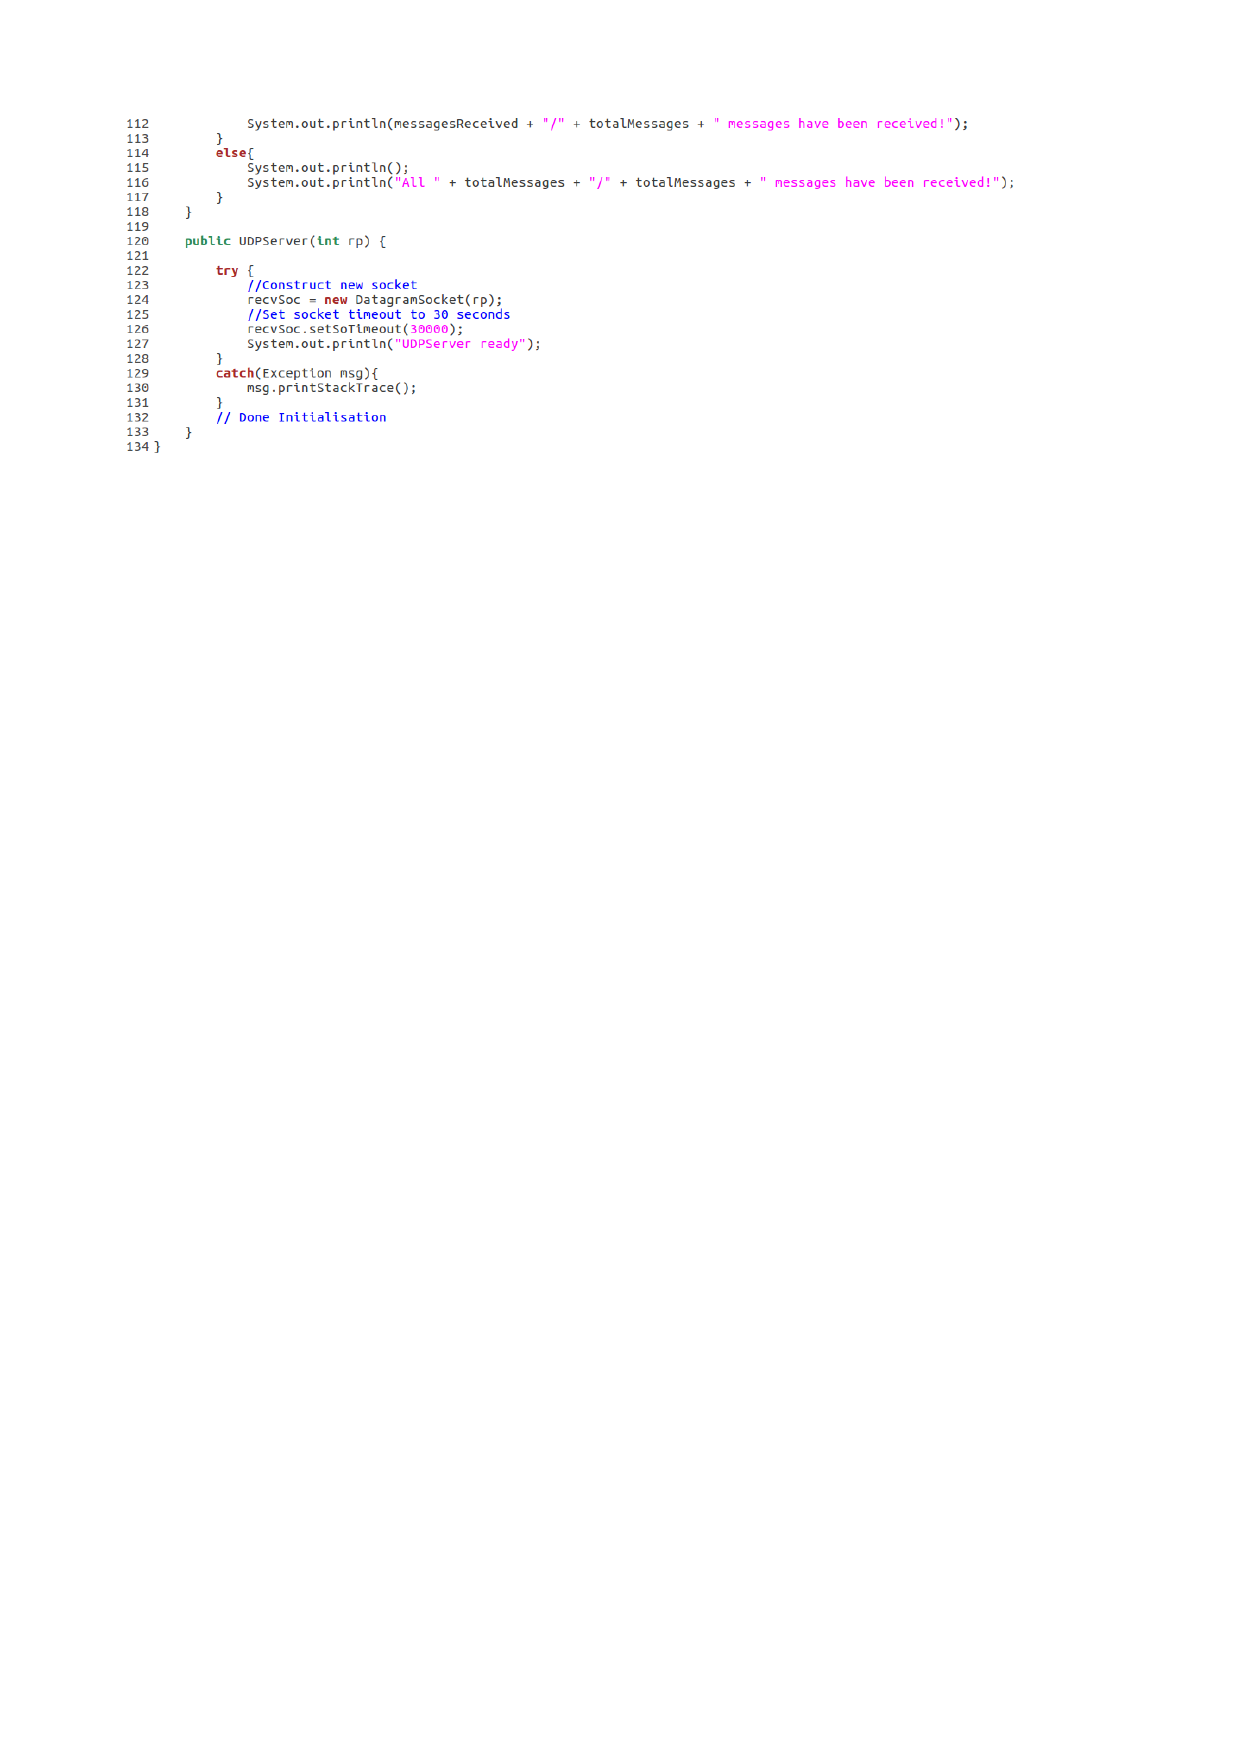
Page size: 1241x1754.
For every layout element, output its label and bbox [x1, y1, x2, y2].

picture [123, 118, 1024, 453]
